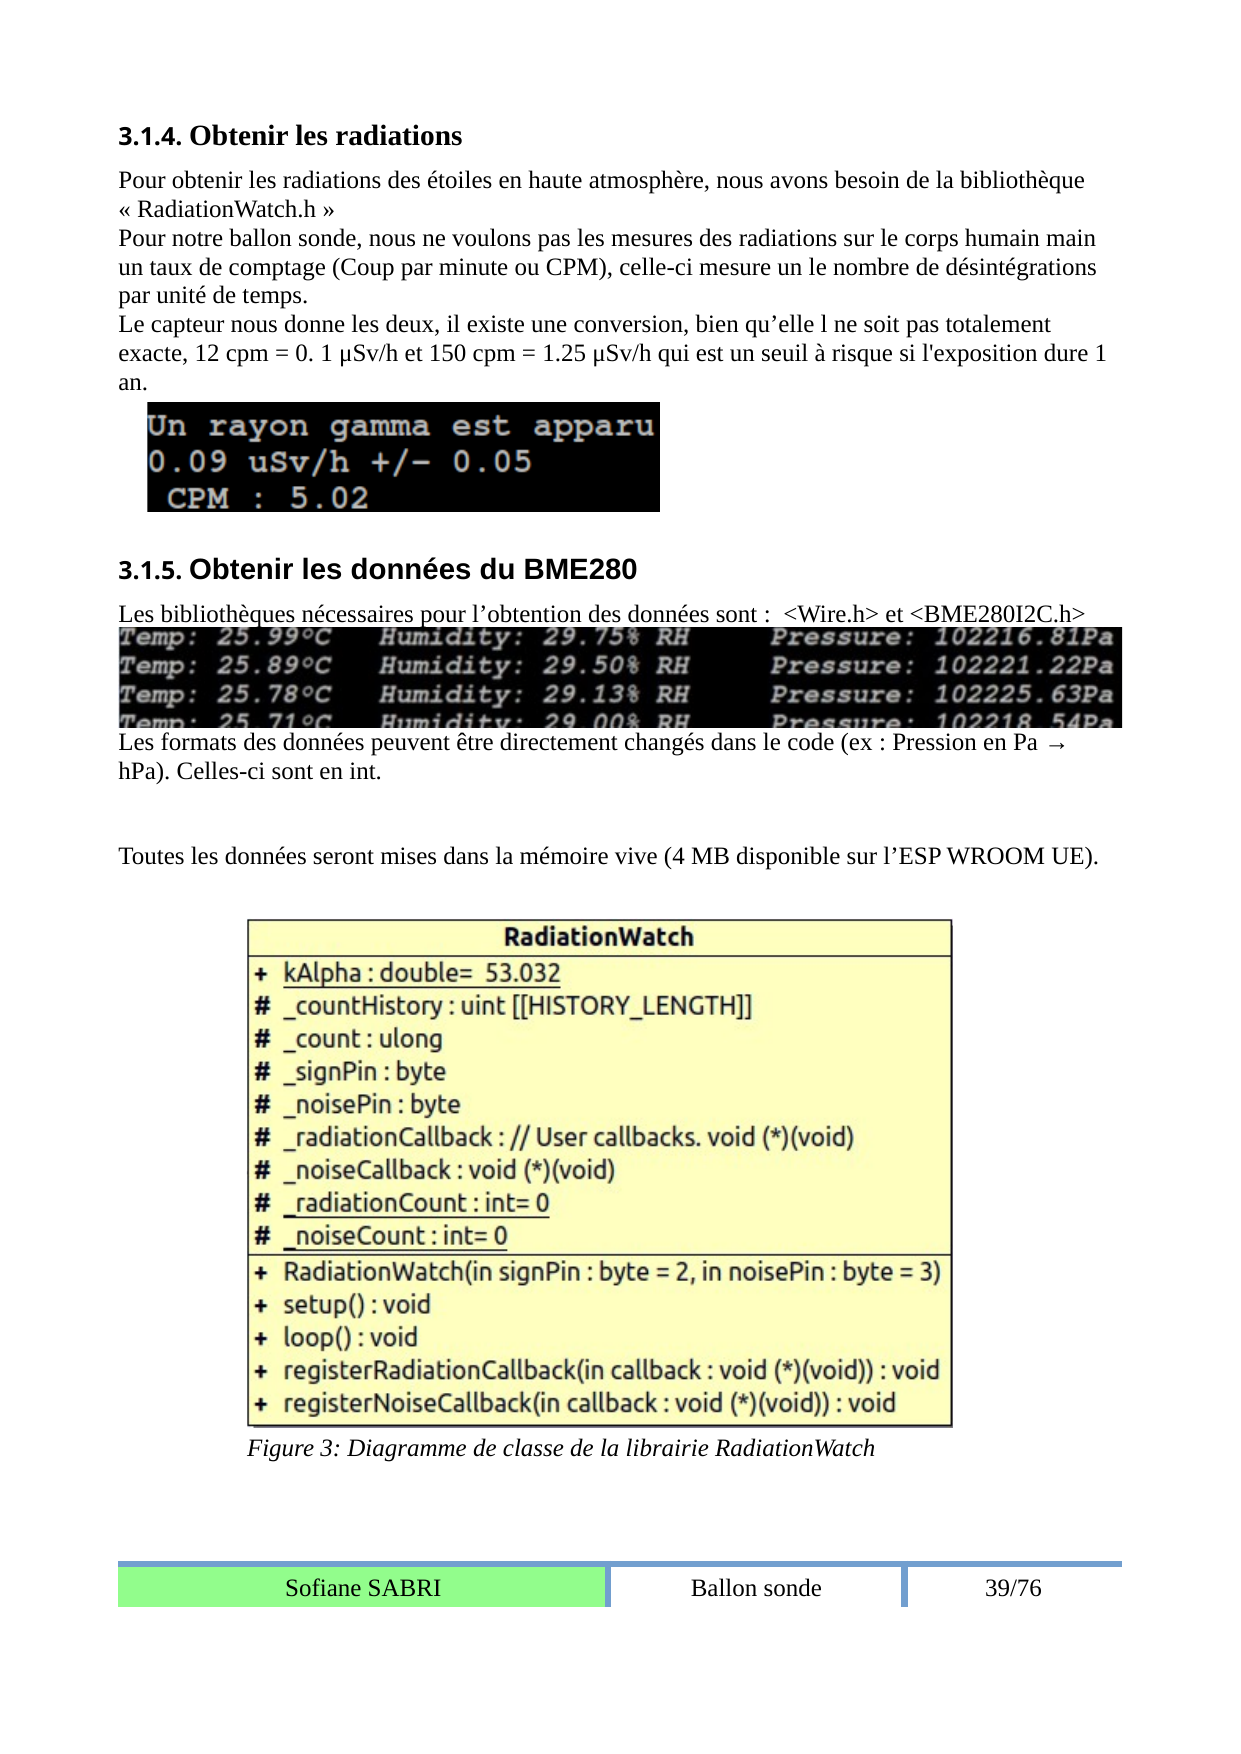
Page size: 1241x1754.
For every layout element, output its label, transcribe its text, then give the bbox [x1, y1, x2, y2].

subtitle Obtenir les radiations [118, 118, 1122, 153]
picture [246, 918, 953, 1428]
picture [118, 627, 1123, 728]
text Pour notre ballon sonde, nous ne voulons pas les mesures des radiations sur le corps humain main un taux de comptage (Coup par minute ou CPM), celle-ci mesure un le nombre de désintégrations par unité de temps. [118, 223, 1122, 309]
subtitle Obtenir les données du BME280 [118, 552, 1122, 586]
text Pour obtenir les radiations des étoiles en haute atmosphère, nous avons besoin de la bibliothèque « RadiationWatch.h » [118, 165, 1122, 223]
text Le capteur nous donne les deux, il existe une conversion, bien qu’elle l ne soit pas totalement exacte, 12 cpm = 0. 1 μSv/h et 150 cpm = 1.25 μSv/h qui est un seuil à risque si l'exposition dure 1 an. [118, 309, 1122, 395]
text Les bibliothèques nécessaires pour l’obtention des données sont : <Wire.h> et <BME280I2C.h> [118, 599, 1122, 627]
text Les formats des données peuvent être directement changés dans le code (ex : Pression en Pa → hPa). Celles-ci sont en int. [118, 728, 1122, 785]
text Figure 3: Diagramme de classe de la librairie RadiationWatch [247, 1428, 953, 1462]
text Toutes les données seront mises dans la mémoire vive (4 MB disponible sur l’ESP WROOM UE). [118, 841, 1122, 870]
picture [147, 402, 660, 512]
